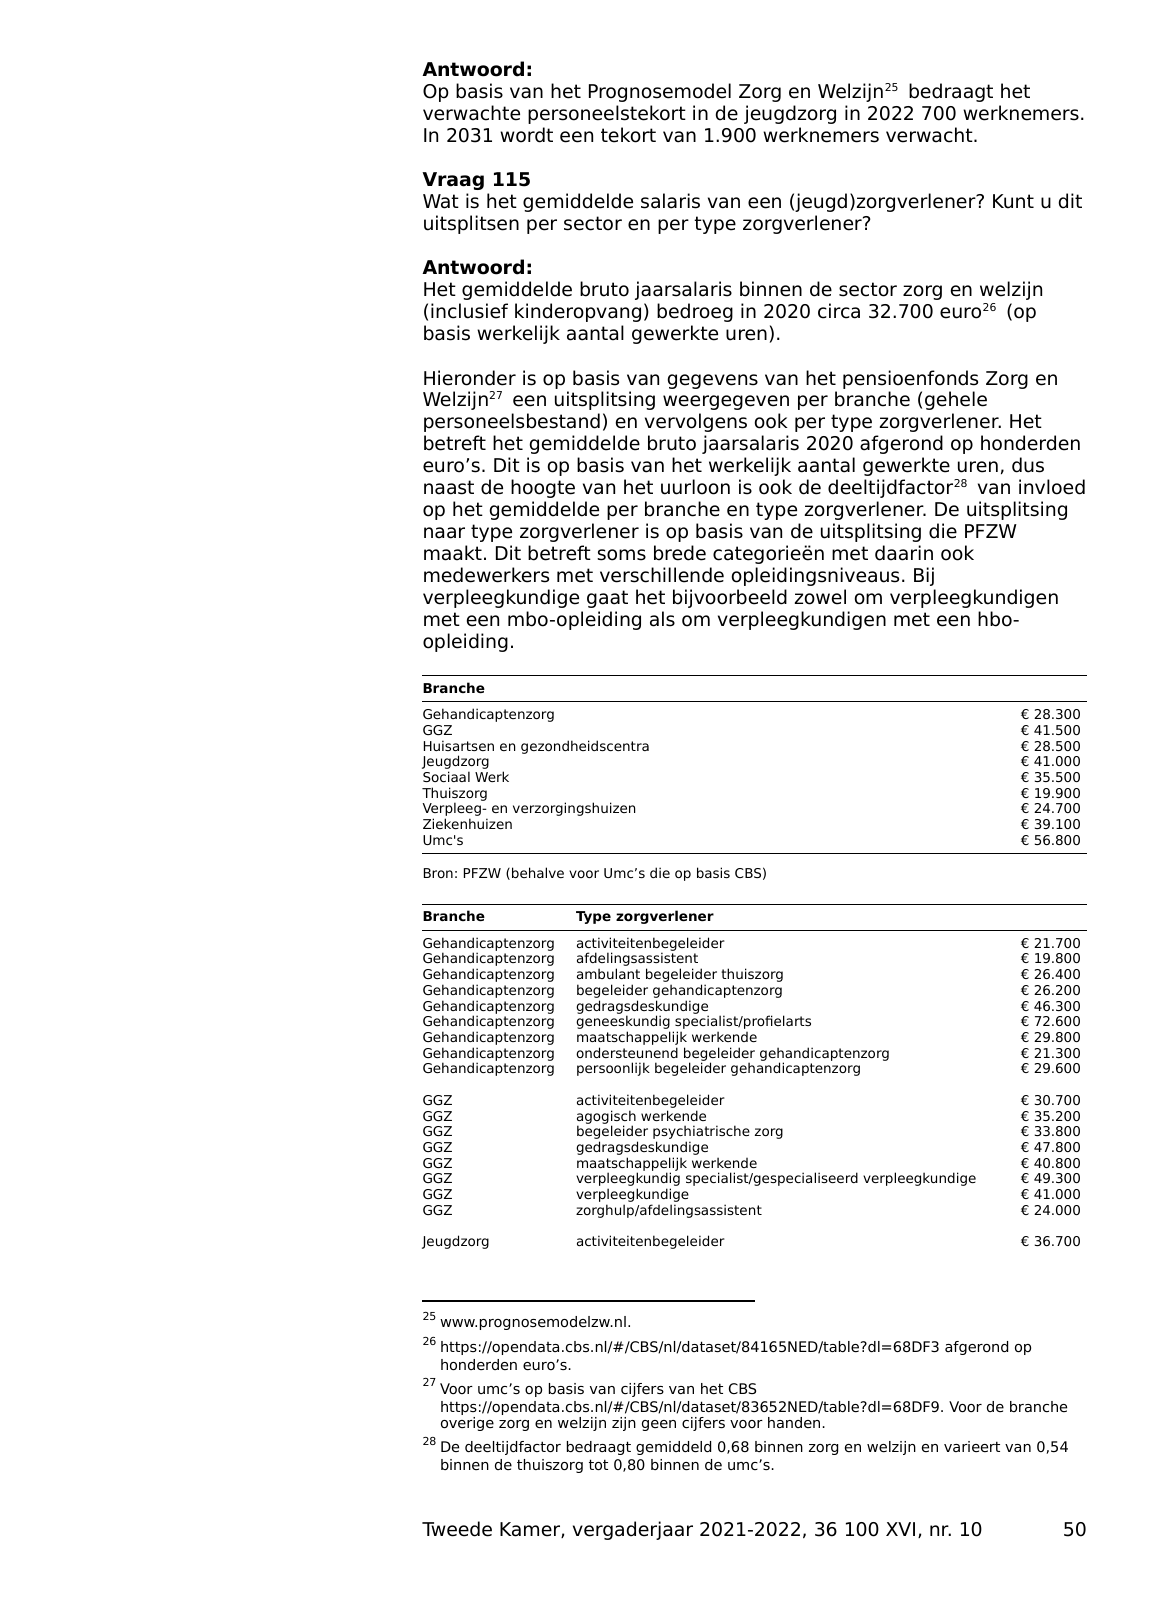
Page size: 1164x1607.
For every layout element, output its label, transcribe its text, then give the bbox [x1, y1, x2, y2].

table_cell ondersteunend begeleider gehandicaptenzorg [570, 1046, 983, 1061]
table_cell € 21.300 [983, 1046, 1087, 1061]
table_cell GGZ [422, 1156, 570, 1171]
text Hieronder is op basis van gegevens van het pensioenfonds Zorg en Welzijn een uitsplitsing weergegeven per branche (gehele personeelsbestand) en vervolgens ook per type zorgverlener. Het betreft het gemiddelde bruto jaarsalaris 2020 afgerond op honderden euro’s. Dit is op basis van het werkelijk aantal gewerkte uren, dus naast de hoogte van het uurloon is ook de deeltijdfactor van invloed op het gemiddelde per branche en type zorgverlener. De uitsplitsing naar type zorgverlener is op basis van de uitsplitsing die PFZW maakt. Dit betreft soms brede categorieën met daarin ook medewerkers met verschillende opleidingsniveaus. Bij verpleegkundige gaat het bijvoorbeeld zowel om verpleegkundigen met een mbo-opleiding als om verpleegkundigen met een hbo-opleiding. [422, 367, 1087, 653]
subtitle Antwoord: [422, 59, 1087, 81]
table_cell begeleider psychiatrische zorg [570, 1124, 983, 1140]
table_header [983, 905, 1087, 930]
text Op basis van het Prognosemodel Zorg en Welzijn bedraagt het verwachte personeelstekort in de jeugdzorg in 2022 700 werknemers. In 2031 wordt een tekort van 1.900 werknemers verwacht. [422, 81, 1087, 147]
table_cell € 29.600 [983, 1061, 1087, 1077]
table_cell GGZ [422, 1109, 570, 1124]
table_cell Huisartsen en gezondheidscentra [422, 738, 954, 754]
table_cell Thuiszorg [422, 786, 954, 801]
table_cell € 72.600 [983, 1014, 1087, 1030]
table_cell Verpleeg- en verzorgingshuizen [422, 801, 954, 817]
table_cell € 39.100 [954, 817, 1087, 833]
table_cell € 28.500 [954, 738, 1087, 754]
table_cell € 30.700 [983, 1093, 1087, 1108]
table_cell € 41.500 [954, 723, 1087, 738]
table_cell verpleegkundige [570, 1187, 983, 1203]
table_cell [570, 1219, 983, 1234]
table_cell GGZ [422, 1093, 570, 1108]
table_header Type zorgverlener [570, 905, 983, 930]
table_cell € 35.200 [983, 1109, 1087, 1124]
table_cell agogisch werkende [570, 1109, 983, 1124]
subtitle Vraag 115 [422, 169, 1087, 191]
table_cell € 26.400 [983, 967, 1087, 983]
table_cell € 56.800 [954, 833, 1087, 853]
table_cell € 46.300 [983, 998, 1087, 1014]
table_cell Gehandicaptenzorg [422, 998, 570, 1014]
table_cell € 40.800 [983, 1156, 1087, 1171]
table_cell € 26.200 [983, 983, 1087, 998]
table_cell afdelingsassistent [570, 951, 983, 967]
table_cell € 41.000 [983, 1187, 1087, 1203]
table_cell Umc's [422, 833, 954, 853]
text www.prognosemodelzw.nl. [422, 1310, 1087, 1332]
table_cell € 41.000 [954, 754, 1087, 770]
table_cell Gehandicaptenzorg [422, 1014, 570, 1030]
table_header Branche [422, 676, 954, 701]
table_cell Gehandicaptenzorg [422, 1061, 570, 1077]
table_cell activiteitenbegeleider [570, 931, 983, 951]
text De deeltijdfactor bedraagt gemiddeld 0,68 binnen zorg en welzijn en varieert van 0,54 binnen de thuiszorg tot 0,80 binnen de umc’s. [422, 1435, 1087, 1474]
table_cell [422, 1219, 570, 1234]
table_header Branche [422, 905, 570, 930]
table_cell geneeskundig specialist/profielarts [570, 1014, 983, 1030]
table_cell GGZ [422, 723, 954, 738]
table_cell GGZ [422, 1124, 570, 1140]
table_cell € 33.800 [983, 1124, 1087, 1140]
table_cell GGZ [422, 1171, 570, 1187]
table_cell Gehandicaptenzorg [422, 702, 954, 723]
table_cell € 24.000 [983, 1203, 1087, 1218]
table_header [954, 676, 1087, 701]
table_cell zorghulp/afdelingsassistent [570, 1203, 983, 1218]
table_cell Ziekenhuizen [422, 817, 954, 833]
table_cell € 36.700 [983, 1234, 1087, 1250]
text Wat is het gemiddelde salaris van een (jeugd)zorgverlener? Kunt u dit uitsplitsen per sector en per type zorgverlener? [422, 191, 1087, 235]
table_cell Gehandicaptenzorg [422, 967, 570, 983]
table_cell activiteitenbegeleider [570, 1234, 983, 1250]
table_cell € 19.800 [983, 951, 1087, 967]
table_cell € 24.700 [954, 801, 1087, 817]
table_cell GGZ [422, 1187, 570, 1203]
table_cell verpleegkundig specialist/gespecialiseerd verpleegkundige [570, 1171, 983, 1187]
table_cell GGZ [422, 1203, 570, 1218]
table_cell gedragsdeskundige [570, 1140, 983, 1156]
text Voor umc’s op basis van cijfers van het CBS https://opendata.cbs.nl/#/CBS/nl/dataset/83652NED/table?dl=68DF9. Voor de branche overige zorg en welzijn zijn geen cijfers voor handen. [422, 1377, 1087, 1432]
table_cell persoonlijk begeleider gehandicaptenzorg [570, 1061, 983, 1077]
table_cell Gehandicaptenzorg [422, 1046, 570, 1061]
table_cell Bron: PFZW (behalve voor Umc’s die op basis CBS) [422, 854, 1087, 882]
table_cell Sociaal Werk [422, 770, 954, 786]
table_cell GGZ [422, 1140, 570, 1156]
table_cell begeleider gehandicaptenzorg [570, 983, 983, 998]
table_cell maatschappelijk werkende [570, 1156, 983, 1171]
table_cell € 49.300 [983, 1171, 1087, 1187]
table_cell gedragsdeskundige [570, 998, 983, 1014]
table_cell Gehandicaptenzorg [422, 951, 570, 967]
table_cell [422, 1077, 570, 1093]
table_cell ambulant begeleider thuiszorg [570, 967, 983, 983]
table_cell Jeugdzorg [422, 1234, 570, 1250]
table_cell activiteitenbegeleider [570, 1093, 983, 1108]
table_cell [983, 1077, 1087, 1093]
table_cell € 47.800 [983, 1140, 1087, 1156]
table_cell Gehandicaptenzorg [422, 983, 570, 998]
table_cell € 35.500 [954, 770, 1087, 786]
table_cell maatschappelijk werkende [570, 1030, 983, 1046]
text Het gemiddelde bruto jaarsalaris binnen de sector zorg en welzijn (inclusief kinderopvang) bedroeg in 2020 circa 32.700 euro (op basis werkelijk aantal gewerkte uren). [422, 279, 1087, 345]
table_cell € 19.900 [954, 786, 1087, 801]
table_cell Gehandicaptenzorg [422, 931, 570, 951]
table_cell [570, 1077, 983, 1093]
table_cell Gehandicaptenzorg [422, 1030, 570, 1046]
subtitle Antwoord: [422, 257, 1087, 279]
table_cell € 21.700 [983, 931, 1087, 951]
table_cell € 28.300 [954, 702, 1087, 723]
table_cell Jeugdzorg [422, 754, 954, 770]
text https://opendata.cbs.nl/#/CBS/nl/dataset/84165NED/table?dl=68DF3 afgerond op honderden euro’s. [422, 1335, 1087, 1374]
table_cell [983, 1219, 1087, 1234]
table_cell € 29.800 [983, 1030, 1087, 1046]
